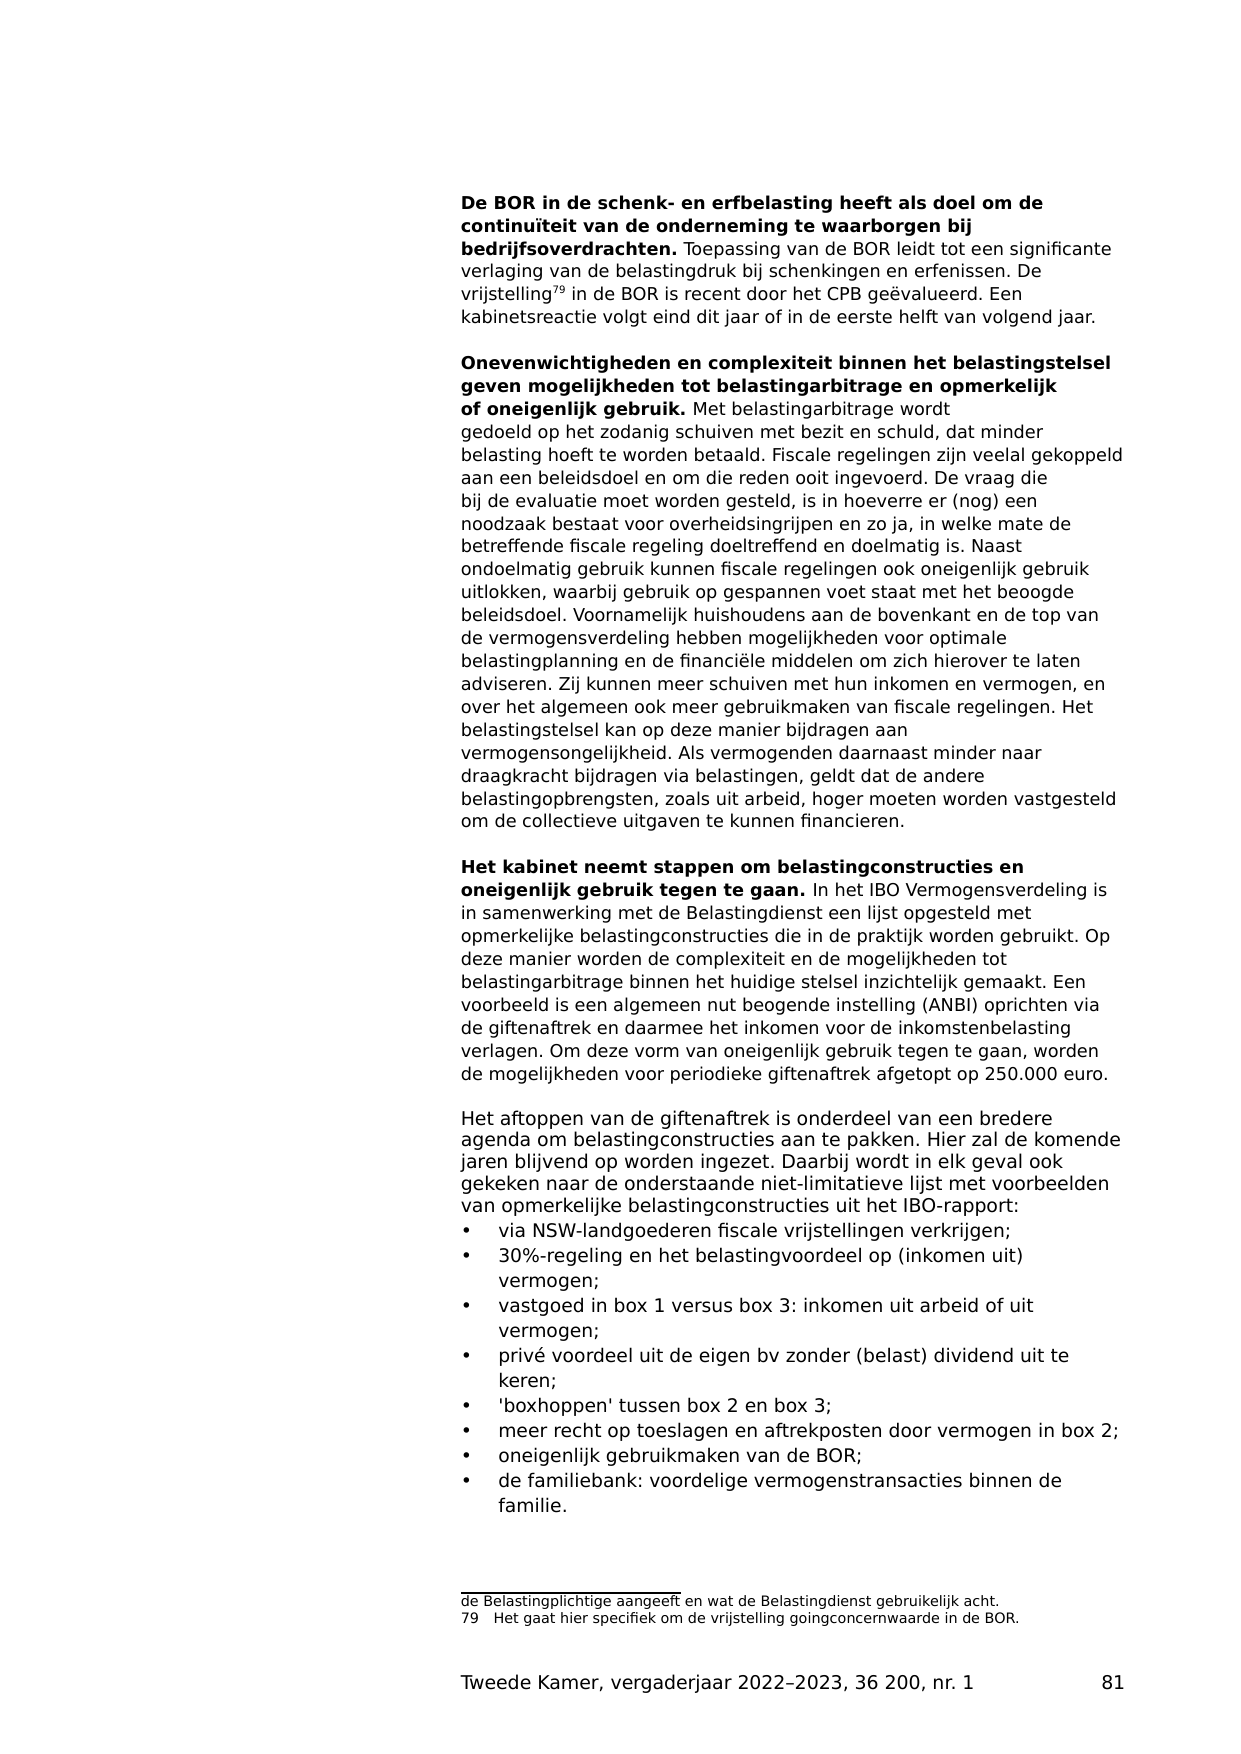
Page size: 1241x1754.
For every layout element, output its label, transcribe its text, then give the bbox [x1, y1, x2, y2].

list via NSW-landgoederen fiscale vrijstellingen verkrijgen; [461, 1217, 1125, 1242]
list vastgoed in box 1 versus box 3: inkomen uit arbeid of uit vermogen; [461, 1292, 1125, 1342]
text Het aftoppen van de giftenaftrek is onderdeel van een bredere agenda om belastingconstructies aan te pakken. Hier zal de komende jaren blijvend op worden ingezet. Daarbij wordt in elk geval ook gekeken naar de onderstaande niet-limitatieve lijst met voorbeelden van opmerkelijke belastingconstructies uit het IBO-rapport: [461, 1107, 1125, 1217]
text Het kabinet neemt stappen om belastingconstructies en oneigenlijk gebruik tegen te gaan. In het IBO Vermogensverdeling is in samenwerking met de Belastingdienst een lijst opgesteld met opmerkelijke belastingconstructies die in de praktijk worden gebruikt. Op deze manier worden de complexiteit en de mogelijkheden tot belastingarbitrage binnen het huidige stelsel inzichtelijk gemaakt. Een voorbeeld is een algemeen nut beogende instelling (ANBI) oprichten via de giftenaftrek en daarmee het inkomen voor de inkomstenbelasting verlagen. Om deze vorm van oneigenlijk gebruik tegen te gaan, worden de mogelijkheden voor periodieke giftenaftrek afgetopt op 250.000 euro. [461, 855, 1125, 1084]
text Onevenwichtigheden en complexiteit binnen het belastingstelsel geven mogelijkheden tot belastingarbitrage en opmerkelijk of oneigenlijk gebruik. Met belastingarbitrage wordt gedoeld op het zodanig schuiven met bezit en schuld, dat minder belasting hoeft te worden betaald. Fiscale regelingen zijn veelal gekoppeld aan een beleidsdoel en om die reden ooit ingevoerd. De vraag die bij de evaluatie moet worden gesteld, is in hoeverre er (nog) een noodzaak bestaat voor overheidsingrijpen en zo ja, in welke mate de betreffende fiscale regeling doeltreffend en doelmatig is. Naast ondoelmatig gebruik kunnen fiscale regelingen ook oneigenlijk gebruik uitlokken, waarbij gebruik op gespannen voet staat met het beoogde beleidsdoel. Voornamelijk huishoudens aan de bovenkant en de top van de vermogensverdeling hebben mogelijkheden voor optimale belastingplanning en de financiële middelen om zich hierover te laten adviseren. Zij kunnen meer schuiven met hun inkomen en vermogen, en over het algemeen ook meer gebruikmaken van fiscale regelingen. Het belastingstelsel kan op deze manier bijdragen aan vermogensongelijkheid. Als vermogenden daarnaast minder naar draagkracht bijdragen via belastingen, geldt dat de andere belastingopbrengsten, zoals uit arbeid, hoger moeten worden vastgesteld om de collectieve uitgaven te kunnen financieren. [461, 351, 1125, 832]
list meer recht op toeslagen en aftrekposten door vermogen in box 2; [461, 1417, 1125, 1442]
text De BOR in de schenk- en erfbelasting heeft als doel om de continuïteit van de onderneming te waarborgen bij bedrijfsoverdrachten. Toepassing van de BOR leidt tot een significante verlaging van de belastingdruk bij schenkingen en erfenissen. De vrijstelling in de BOR is recent door het CPB geëvalueerd. Een kabinetsreactie volgt eind dit jaar of in de eerste helft van volgend jaar. [461, 191, 1125, 328]
text de Belastingplichtige aangeeft en wat de Belastingdienst gebruikelijk acht. [461, 1593, 1125, 1610]
list de familiebank: voordelige vermogenstransacties binnen de familie. [461, 1467, 1125, 1517]
list oneigenlijk gebruikmaken van de BOR; [461, 1442, 1125, 1467]
text __Het gaat hier specifiek om de vrijstelling goingconcernwaarde in de BOR. [461, 1610, 1125, 1627]
list 'boxhoppen' tussen box 2 en box 3; [461, 1392, 1125, 1417]
list 30%-regeling en het belastingvoordeel op (inkomen uit) vermogen; [461, 1242, 1125, 1292]
list privé voordeel uit de eigen bv zonder (belast) dividend uit te keren; [461, 1342, 1125, 1392]
